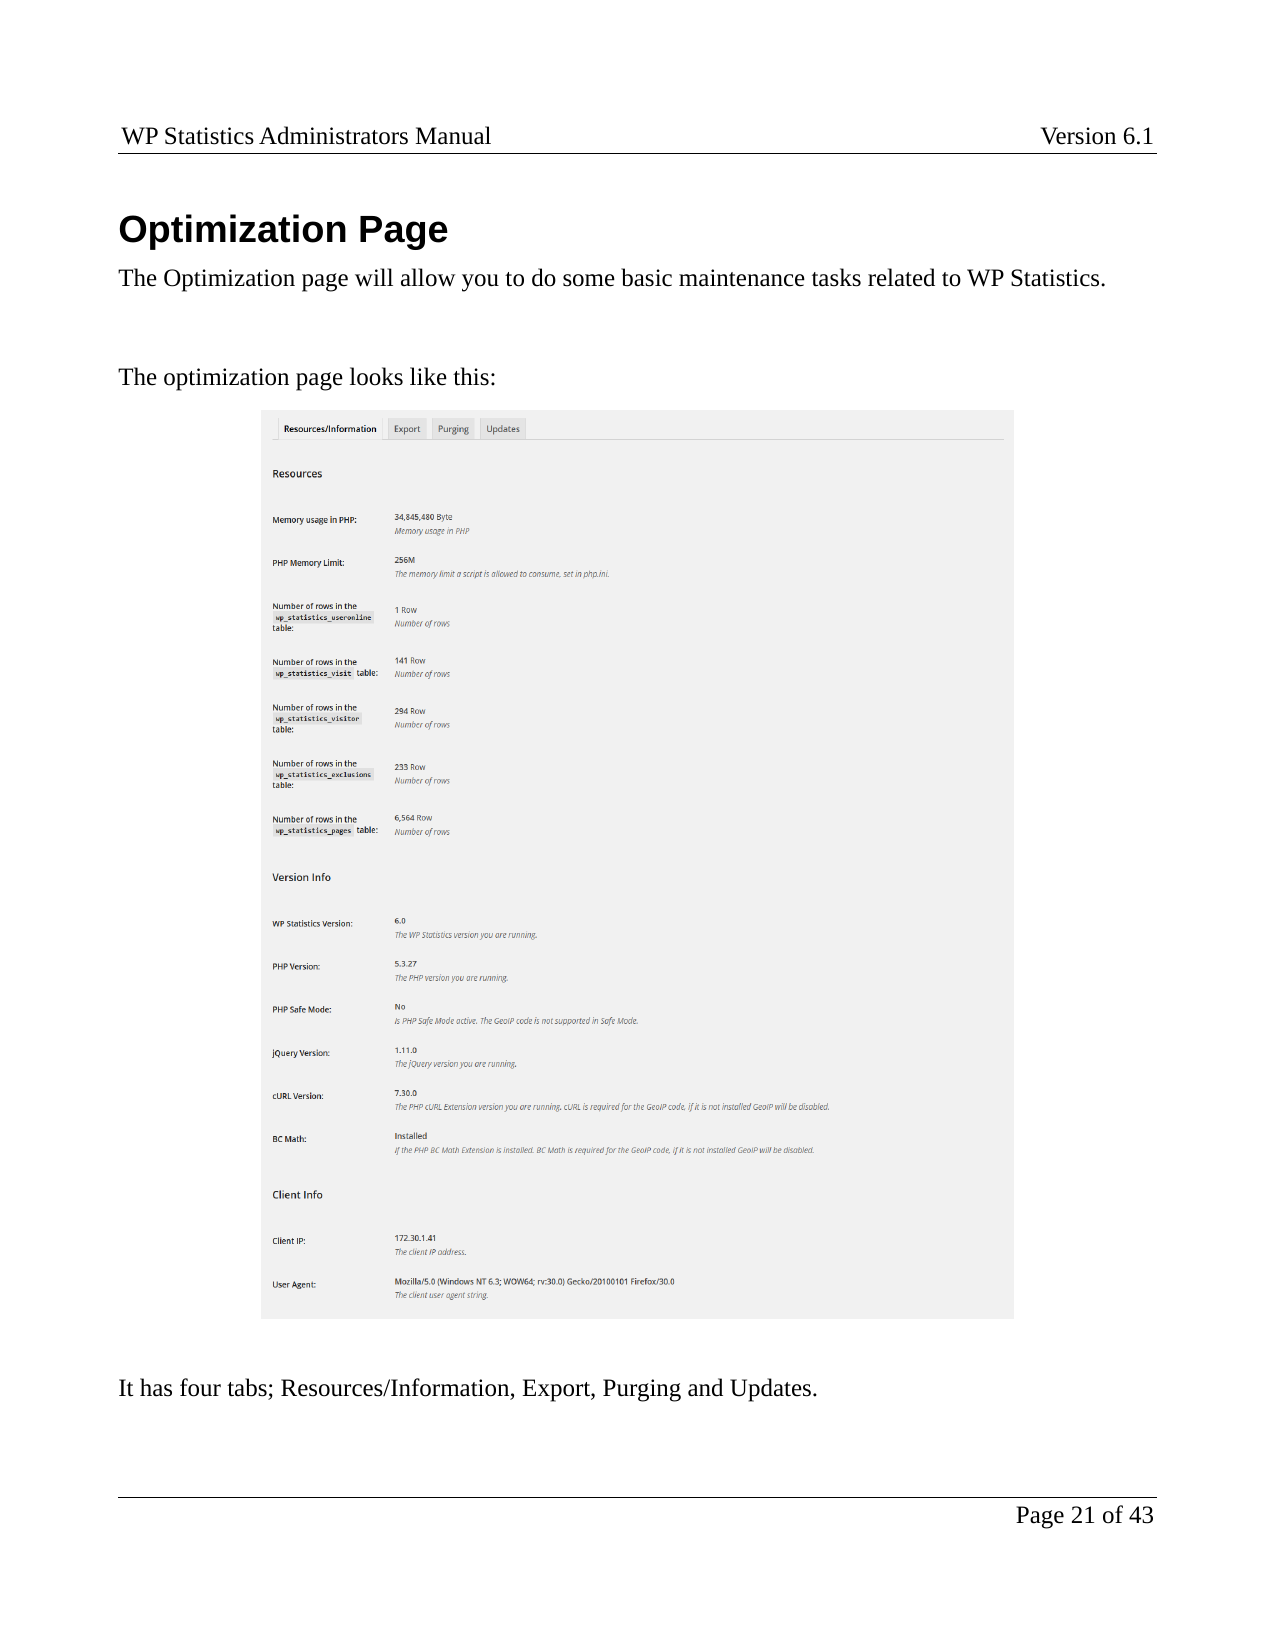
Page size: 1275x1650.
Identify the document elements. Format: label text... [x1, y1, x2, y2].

text The Optimization page will allow you to do some basic maintenance tasks related to WP Statistics. [118, 263, 1157, 292]
subtitle Optimization Page [118, 207, 1157, 251]
text It has four tabs; Resources/Information, Export, Purging and Updates. [118, 1373, 1157, 1402]
text The optimization page looks like this: [118, 362, 1157, 390]
picture [261, 410, 1014, 1319]
